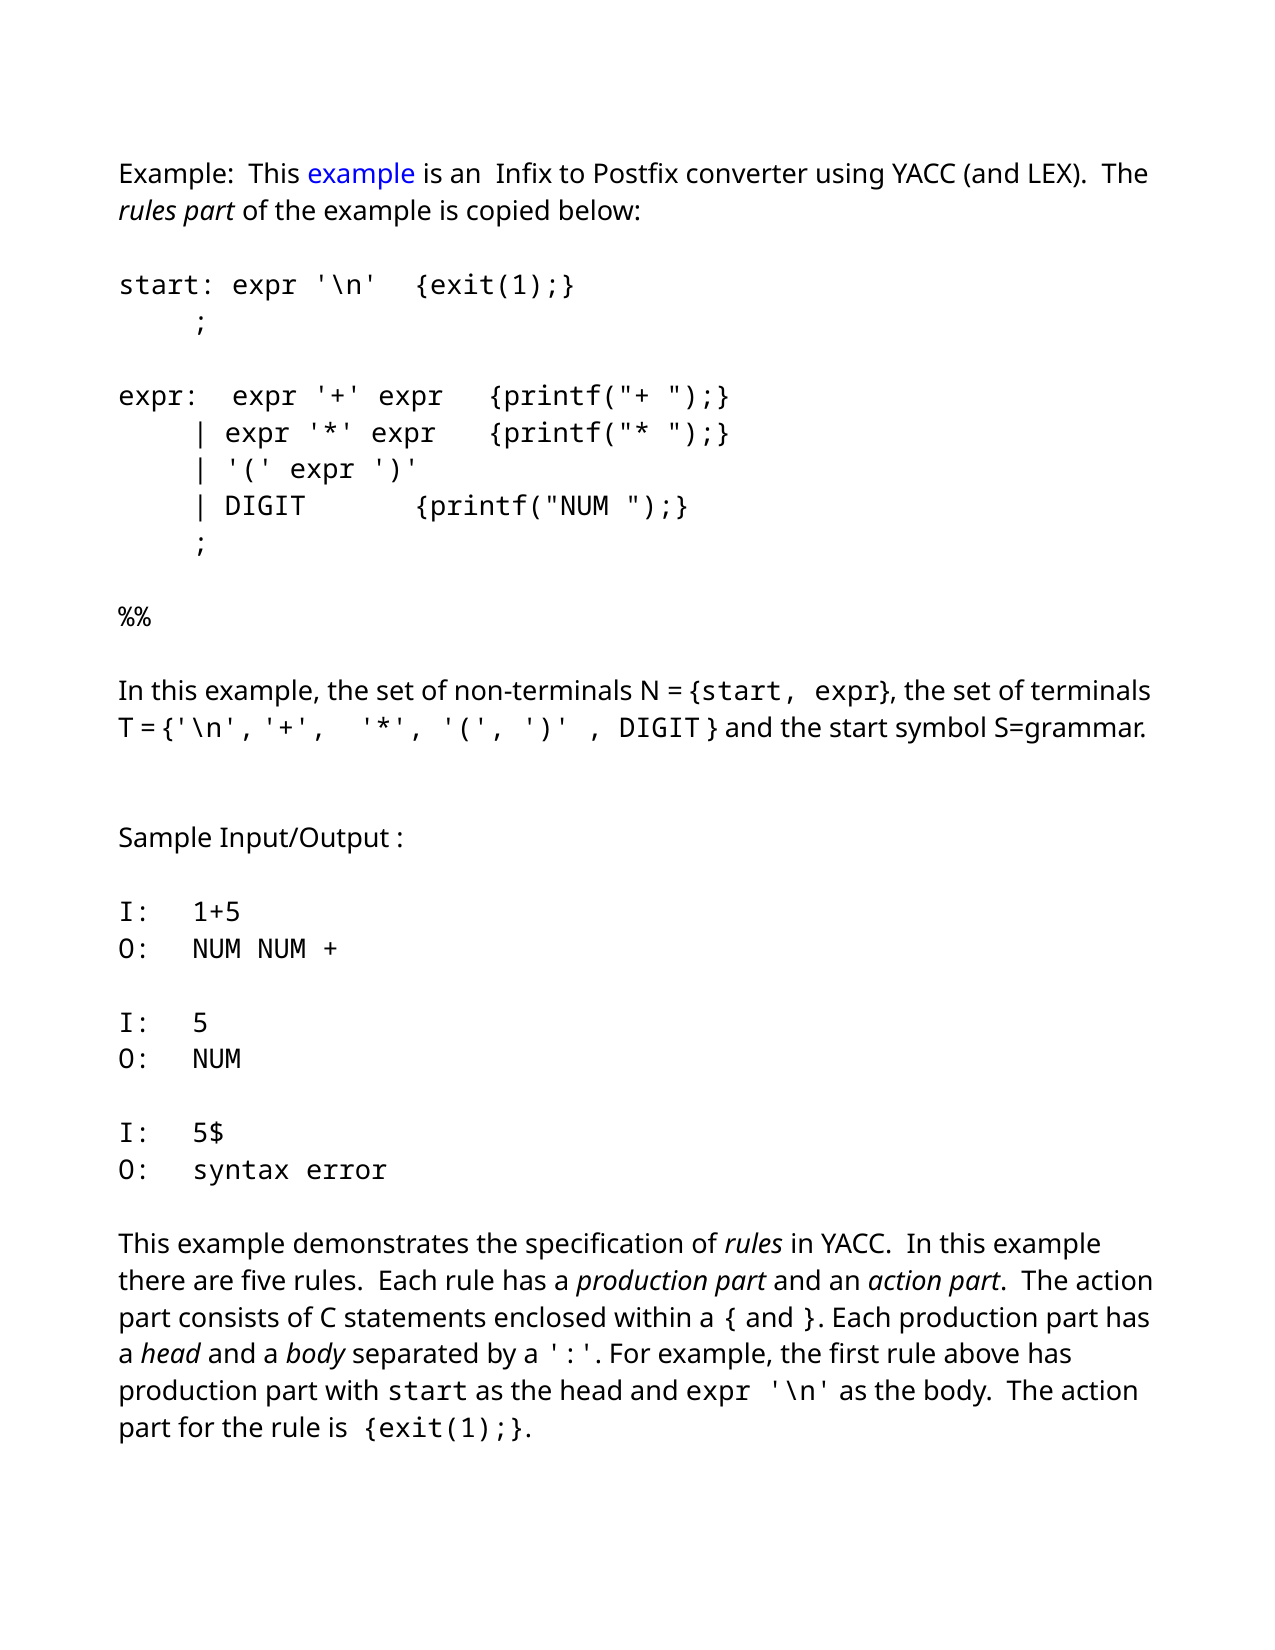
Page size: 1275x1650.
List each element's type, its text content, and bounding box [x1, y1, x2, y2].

text I: 1+5 [118, 892, 1157, 929]
text ; [118, 302, 1157, 339]
text Example: This example is an Infix to Postfix converter using YACC (and LEX). The rules part of the example is copied below: [118, 155, 1157, 229]
text This example demonstrates the specification of rules in YACC. In this example there are five rules. Each rule has a production part and an action part. The action part consists of C statements enclosed within a { and }. Each production part has a head and a body separated by a ':'. For example, the first rule above has production part with start as the head and expr '\n' as the body. The action part for the rule is {exit(1);}. [118, 1224, 1157, 1446]
text expr: expr '+' expr {printf("+ ");} [118, 376, 1157, 413]
text %% [118, 597, 1157, 634]
text I: 5$ [118, 1114, 1157, 1151]
text O: NUM NUM + [118, 929, 1157, 966]
text O: NUM [118, 1040, 1157, 1077]
text | expr '*' expr {printf("* ");} [118, 413, 1157, 450]
text In this example, the set of non-terminals N = {start, expr}, the set of terminals [118, 671, 1157, 708]
text | DIGIT {printf("NUM ");} [118, 487, 1157, 524]
text ; [118, 524, 1157, 561]
text I: 5 [118, 1003, 1157, 1040]
text Sample Input/Output : [118, 819, 1157, 856]
text O: syntax error [118, 1151, 1157, 1187]
text start: expr '\n' {exit(1);} [118, 266, 1157, 302]
text T = {'\n', '+', '*', '(', ')' , DIGIT } and the start symbol S=grammar. [118, 708, 1157, 745]
text | '(' expr ')' [118, 450, 1157, 487]
